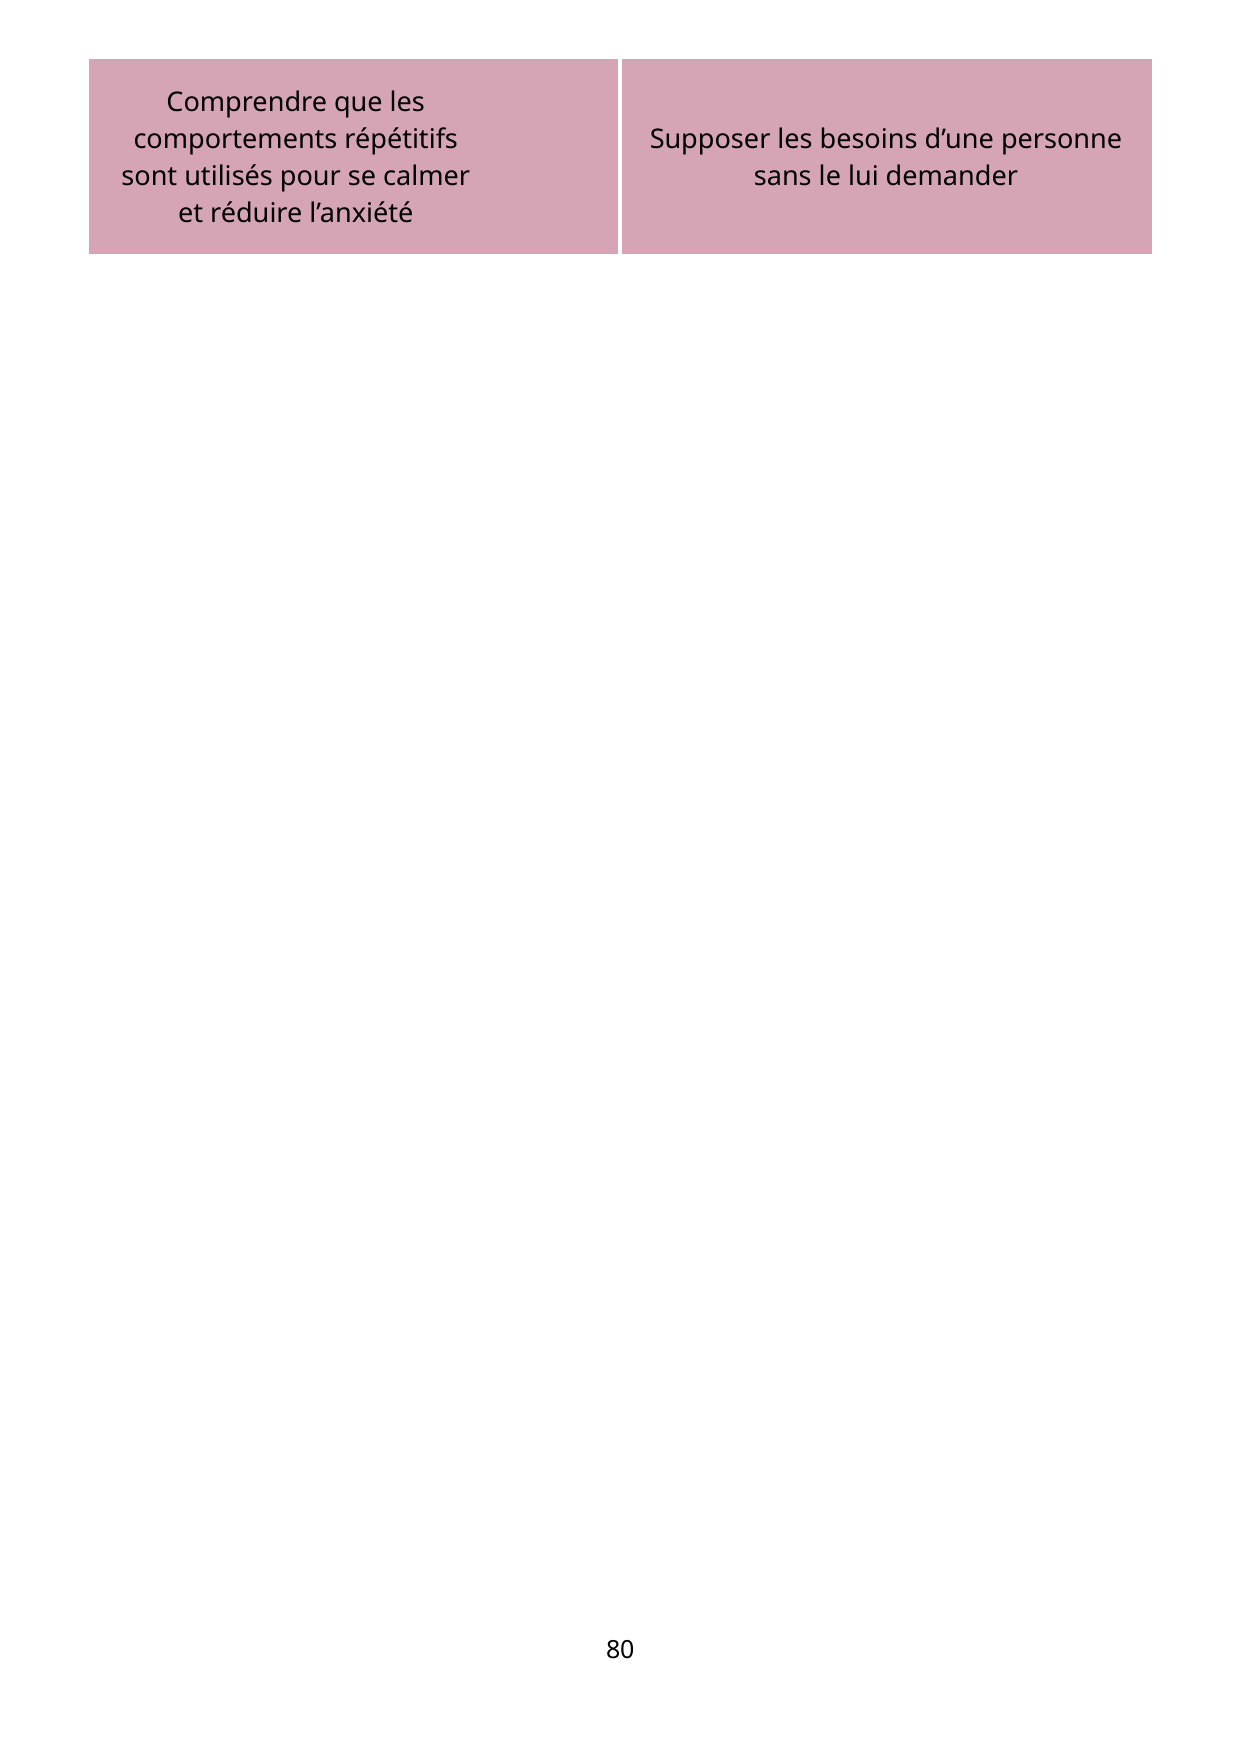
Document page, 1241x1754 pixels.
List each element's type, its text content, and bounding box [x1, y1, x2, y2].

table_cell [503, 59, 618, 254]
table_cell Comprendre que les comportements répétitifs sont utilisés pour se calmer et réduire l’anxiété [89, 59, 503, 254]
table_cell Supposer les besoins d’une personne sans le lui demander [622, 59, 1152, 254]
